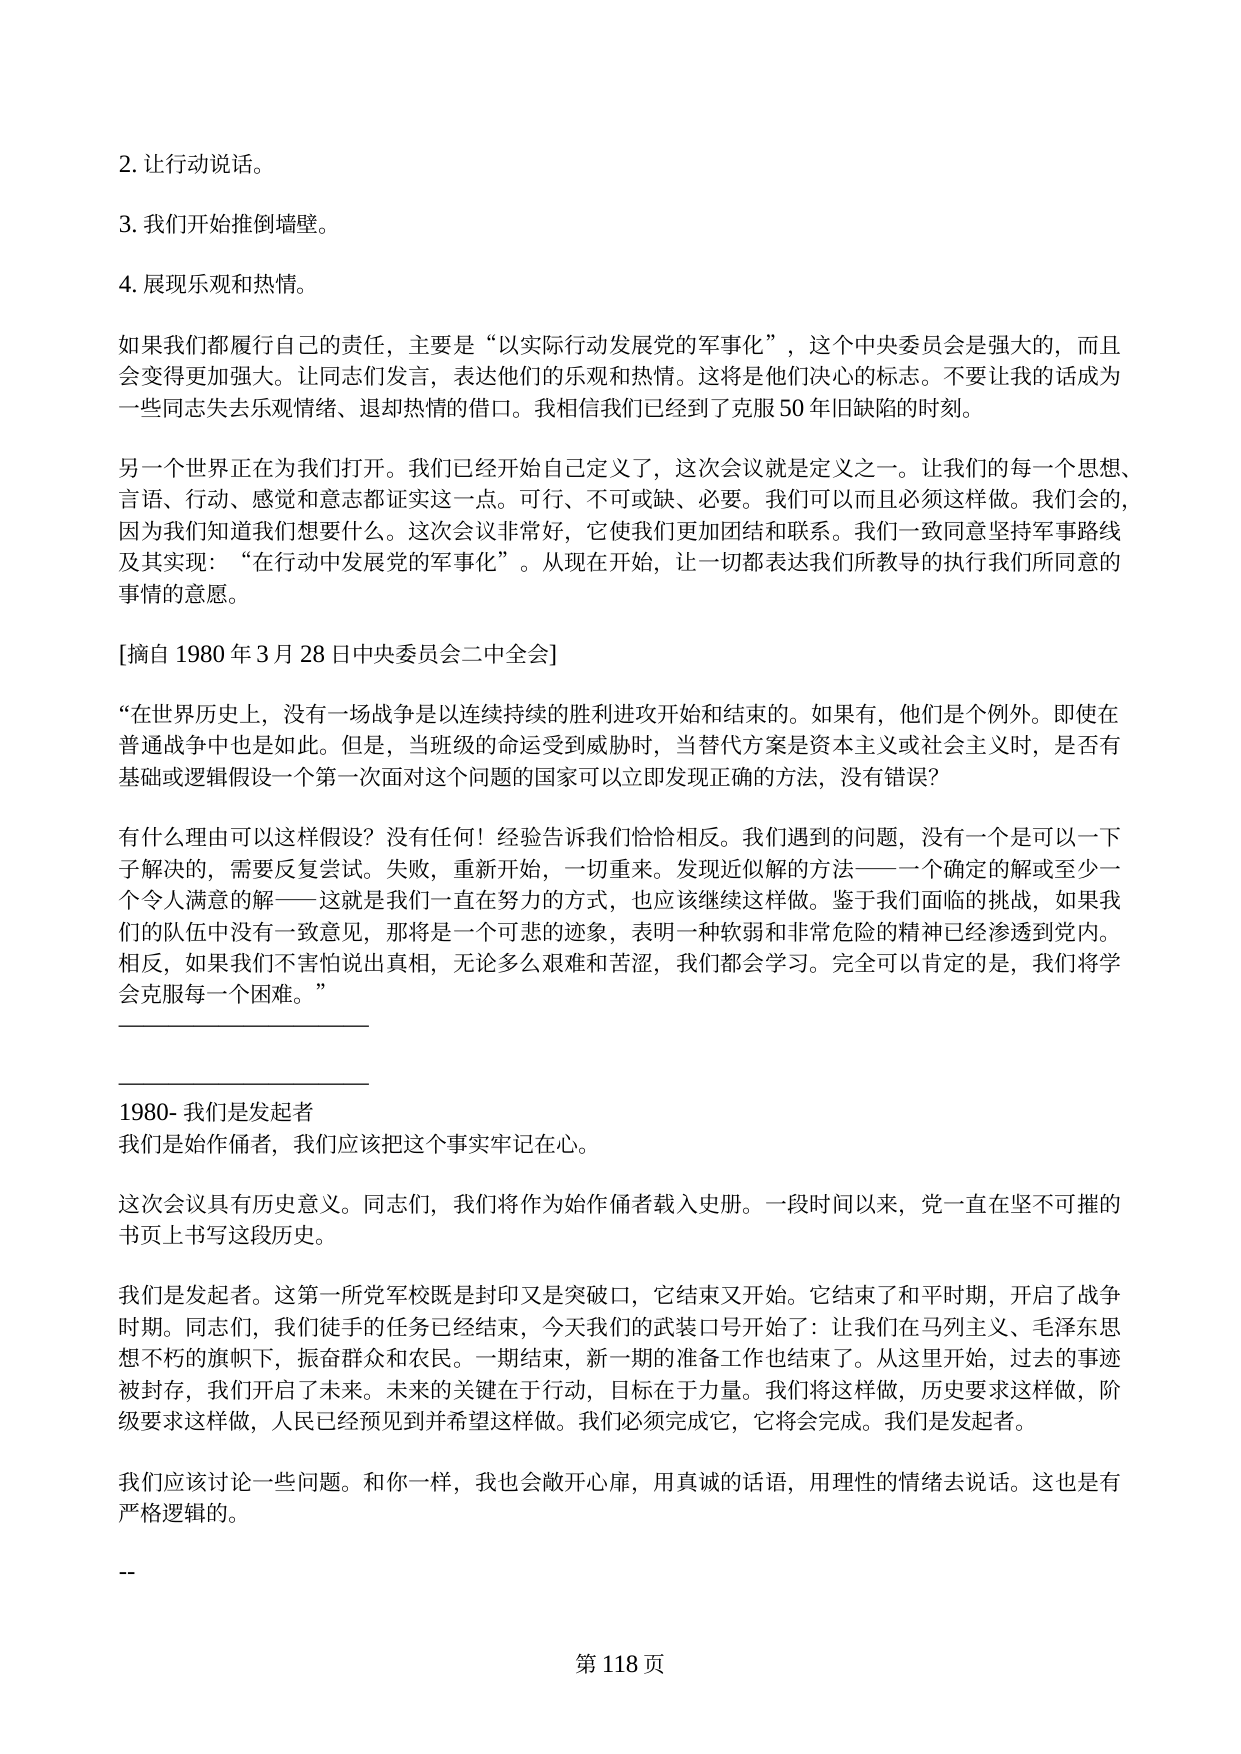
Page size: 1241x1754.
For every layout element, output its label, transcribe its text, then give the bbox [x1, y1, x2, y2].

text —————————— [118, 1067, 1122, 1095]
text 我们应该讨论一些问题。和你一样，我也会敞开心扉，用真诚的话语，用理性的情绪去说话。这也是有严格逻辑的。 [118, 1465, 1122, 1528]
text [摘自1980年3月28日中央委员会二中全会] [118, 637, 1122, 668]
text 如果我们都履行自己的责任，主要是“以实际行动发展党的军事化”，这个中央委员会是强大的，而且会变得更加强大。让同志们发言，表达他们的乐观和热情。这将是他们决心的标志。不要让我的话成为一些同志失去乐观情绪、退却热情的借口。我相信我们已经到了克服50年旧缺陷的时刻。 [118, 328, 1122, 422]
text 4. 展现乐观和热情。 [118, 268, 1122, 299]
text 3. 我们开始推倒墙壁。 [118, 207, 1122, 239]
text “在世界历史上，没有一场战争是以连续持续的胜利进攻开始和结束的。如果有，他们是个例外。即使在普通战争中也是如此。但是，当班级的命运受到威胁时，当替代方案是资本主义或社会主义时，是否有基础或逻辑假设一个第一次面对这个问题的国家可以立即发现正确的方法，没有错误？ [118, 697, 1122, 792]
text 我们是发起者。这第一所党军校既是封印又是突破口，它结束又开始。它结束了和平时期，开启了战争时期。同志们，我们徒手的任务已经结束，今天我们的武装口号开始了：让我们在马列主义、毛泽东思想不朽的旗帜下，振奋群众和农民。一期结束，新一期的准备工作也结束了。从这里开始，过去的事迹被封存，我们开启了未来。未来的关键在于行动，目标在于力量。我们将这样做，历史要求这样做，阶级要求这样做，人民已经预见到并希望这样做。我们必须完成它，它将会完成。我们是发起者。 [118, 1279, 1122, 1436]
text 有什么理由可以这样假设？没有任何！经验告诉我们恰恰相反。我们遇到的问题，没有一个是可以一下子解决的，需要反复尝试。失败，重新开始，一切重来。发现近似解的方法——一个确定的解或至少一个令人满意的解——这就是我们一直在努力的方式，也应该继续这样做。鉴于我们面临的挑战，如果我们的队伍中没有一致意见，那将是一个可悲的迹象，表明一种软弱和非常危险的精神已经渗透到党内。相反，如果我们不害怕说出真相，无论多么艰难和苦涩，我们都会学习。完全可以肯定的是，我们将学会克服每一个困难。” [118, 820, 1122, 1009]
text 1980- 我们是发起者 [118, 1095, 1122, 1127]
text 我们是始作俑者，我们应该把这个事实牢记在心。 [118, 1127, 1122, 1158]
text 2. 让行动说话。 [118, 147, 1122, 179]
text —————————— [118, 1009, 1122, 1038]
text 这次会议具有历史意义。同志们，我们将作为始作俑者载入史册。一段时间以来，党一直在坚不可摧的书页上书写这段历史。 [118, 1187, 1122, 1250]
text -- [118, 1556, 1122, 1585]
text 另一个世界正在为我们打开。我们已经开始自己定义了，这次会议就是定义之一。让我们的每一个思想、言语、行动、感觉和意志都证实这一点。可行、不可或缺、必要。我们可以而且必须这样做。我们会的，因为我们知道我们想要什么。这次会议非常好，它使我们更加团结和联系。我们一致同意坚持军事路线及其实现：“在行动中发展党的军事化”。从现在开始，让一切都表达我们所教导的执行我们所同意的事情的意愿。 [118, 451, 1122, 608]
